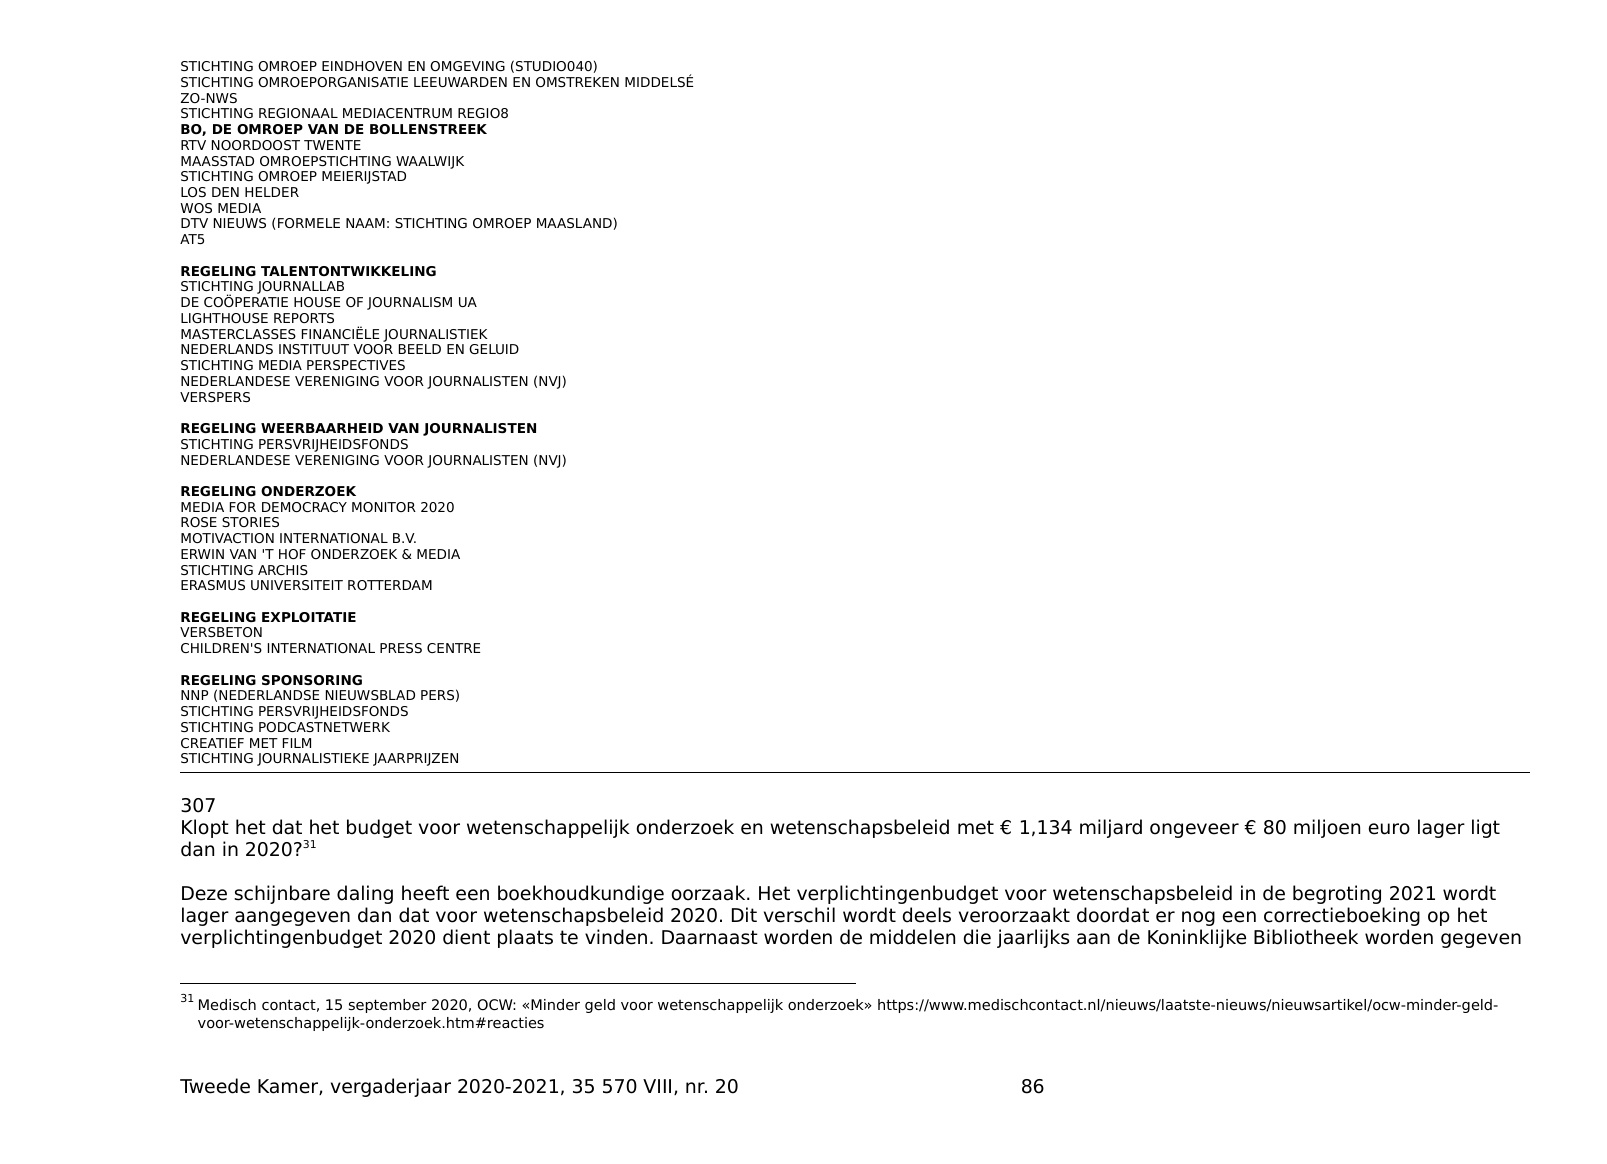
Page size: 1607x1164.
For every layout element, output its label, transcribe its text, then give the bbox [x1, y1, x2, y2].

table_cell STICHTING PERSVRIJHEIDSFONDS [180, 704, 1529, 720]
table_cell ERASMUS UNIVERSITEIT ROTTERDAM [180, 578, 1529, 594]
table_cell WOS MEDIA [180, 201, 1529, 216]
table_cell [180, 594, 1529, 609]
table_cell MEDIA FOR DEMOCRACY MONITOR 2020 [180, 500, 1529, 515]
table_cell MAASSTAD OMROEPSTICHTING WAALWIJK [180, 154, 1529, 169]
table_cell STICHTING JOURNALISTIEKE JAARPRIJZEN [180, 751, 1529, 772]
table_cell NEDERLANDS INSTITUUT VOOR BEELD EN GELUID [180, 342, 1529, 358]
table_cell AT5 [180, 232, 1529, 248]
table_cell VERSBETON [180, 625, 1529, 641]
table_cell STICHTING OMROEP MEIERIJSTAD [180, 169, 1529, 185]
table_cell NEDERLANDESE VERENIGING VOOR JOURNALISTEN (NVJ) [180, 374, 1529, 389]
table_cell REGELING WEERBAARHEID VAN JOURNALISTEN [180, 421, 1529, 437]
table_cell ZO-NWS [180, 91, 1529, 106]
table_cell [180, 248, 1529, 263]
table_cell ROSE STORIES [180, 515, 1529, 531]
table_cell VERSPERS [180, 389, 1529, 405]
table_cell CHILDREN'S INTERNATIONAL PRESS CENTRE [180, 641, 1529, 657]
table_cell NEDERLANDESE VERENIGING VOOR JOURNALISTEN (NVJ) [180, 452, 1529, 468]
table_cell BO, DE OMROEP VAN DE BOLLENSTREEK [180, 122, 1529, 138]
table_cell STICHTING PERSVRIJHEIDSFONDS [180, 437, 1529, 452]
text Deze schijnbare daling heeft een boekhoudkundige oorzaak. Het verplichtingenbudget voor wetenschapsbeleid in de begroting 2021 wordt lager aangegeven dan dat voor wetenschapsbeleid 2020. Dit verschil wordt deels veroorzaakt doordat er nog een correctieboeking op het verplichtingenbudget 2020 dient plaats te vinden. Daarnaast worden de middelen die jaarlijks aan de Koninklijke Bibliotheek worden gegeven [180, 883, 1529, 949]
table_cell CREATIEF MET FILM [180, 735, 1529, 751]
text Klopt het dat het budget voor wetenschappelijk onderzoek en wetenschapsbeleid met € 1,134 miljard ongeveer € 80 miljoen euro lager ligt dan in 2020? [180, 817, 1529, 861]
table_cell [180, 657, 1529, 672]
table_cell LIGHTHOUSE REPORTS [180, 311, 1529, 326]
table_cell REGELING EXPLOITATIE [180, 610, 1529, 625]
table_cell NNP (NEDERLANDSE NIEUWSBLAD PERS) [180, 688, 1529, 704]
table_cell REGELING SPONSORING [180, 673, 1529, 688]
text 307 [180, 795, 1529, 817]
table_cell LOS DEN HELDER [180, 185, 1529, 201]
table_cell STICHTING OMROEP EINDHOVEN EN OMGEVING (STUDIO040) [180, 59, 1529, 75]
table_cell [180, 468, 1529, 484]
table_cell DTV NIEUWS (FORMELE NAAM: STICHTING OMROEP MAASLAND) [180, 216, 1529, 232]
table_cell STICHTING JOURNALLAB [180, 279, 1529, 295]
table_cell STICHTING MEDIA PERSPECTIVES [180, 358, 1529, 374]
text Medisch contact, 15 september 2020, OCW: «Minder geld voor wetenschappelijk onderzoek» https://www.medischcontact.nl/nieuws/laatste-nieuws/nieuwsartikel/ocw-minder-geld-voor-wetenschappelijk-onderzoek.htm#reacties [180, 992, 1529, 1031]
table_cell STICHTING PODCASTNETWERK [180, 720, 1529, 735]
table_cell RTV NOORDOOST TWENTE [180, 138, 1529, 153]
table_cell REGELING ONDERZOEK [180, 484, 1529, 499]
table_cell DE COÖPERATIE HOUSE OF JOURNALISM UA [180, 295, 1529, 311]
table_cell REGELING TALENTONTWIKKELING [180, 264, 1529, 279]
table_cell MASTERCLASSES FINANCIËLE JOURNALISTIEK [180, 326, 1529, 342]
table_cell STICHTING ARCHIS [180, 563, 1529, 578]
table_cell MOTIVACTION INTERNATIONAL B.V. [180, 531, 1529, 547]
table_cell STICHTING REGIONAAL MEDIACENTRUM REGIO8 [180, 106, 1529, 122]
table_cell ERWIN VAN 'T HOF ONDERZOEK & MEDIA [180, 547, 1529, 562]
table_cell STICHTING OMROEPORGANISATIE LEEUWARDEN EN OMSTREKEN MIDDELSÉ [180, 75, 1529, 91]
table_cell [180, 405, 1529, 421]
